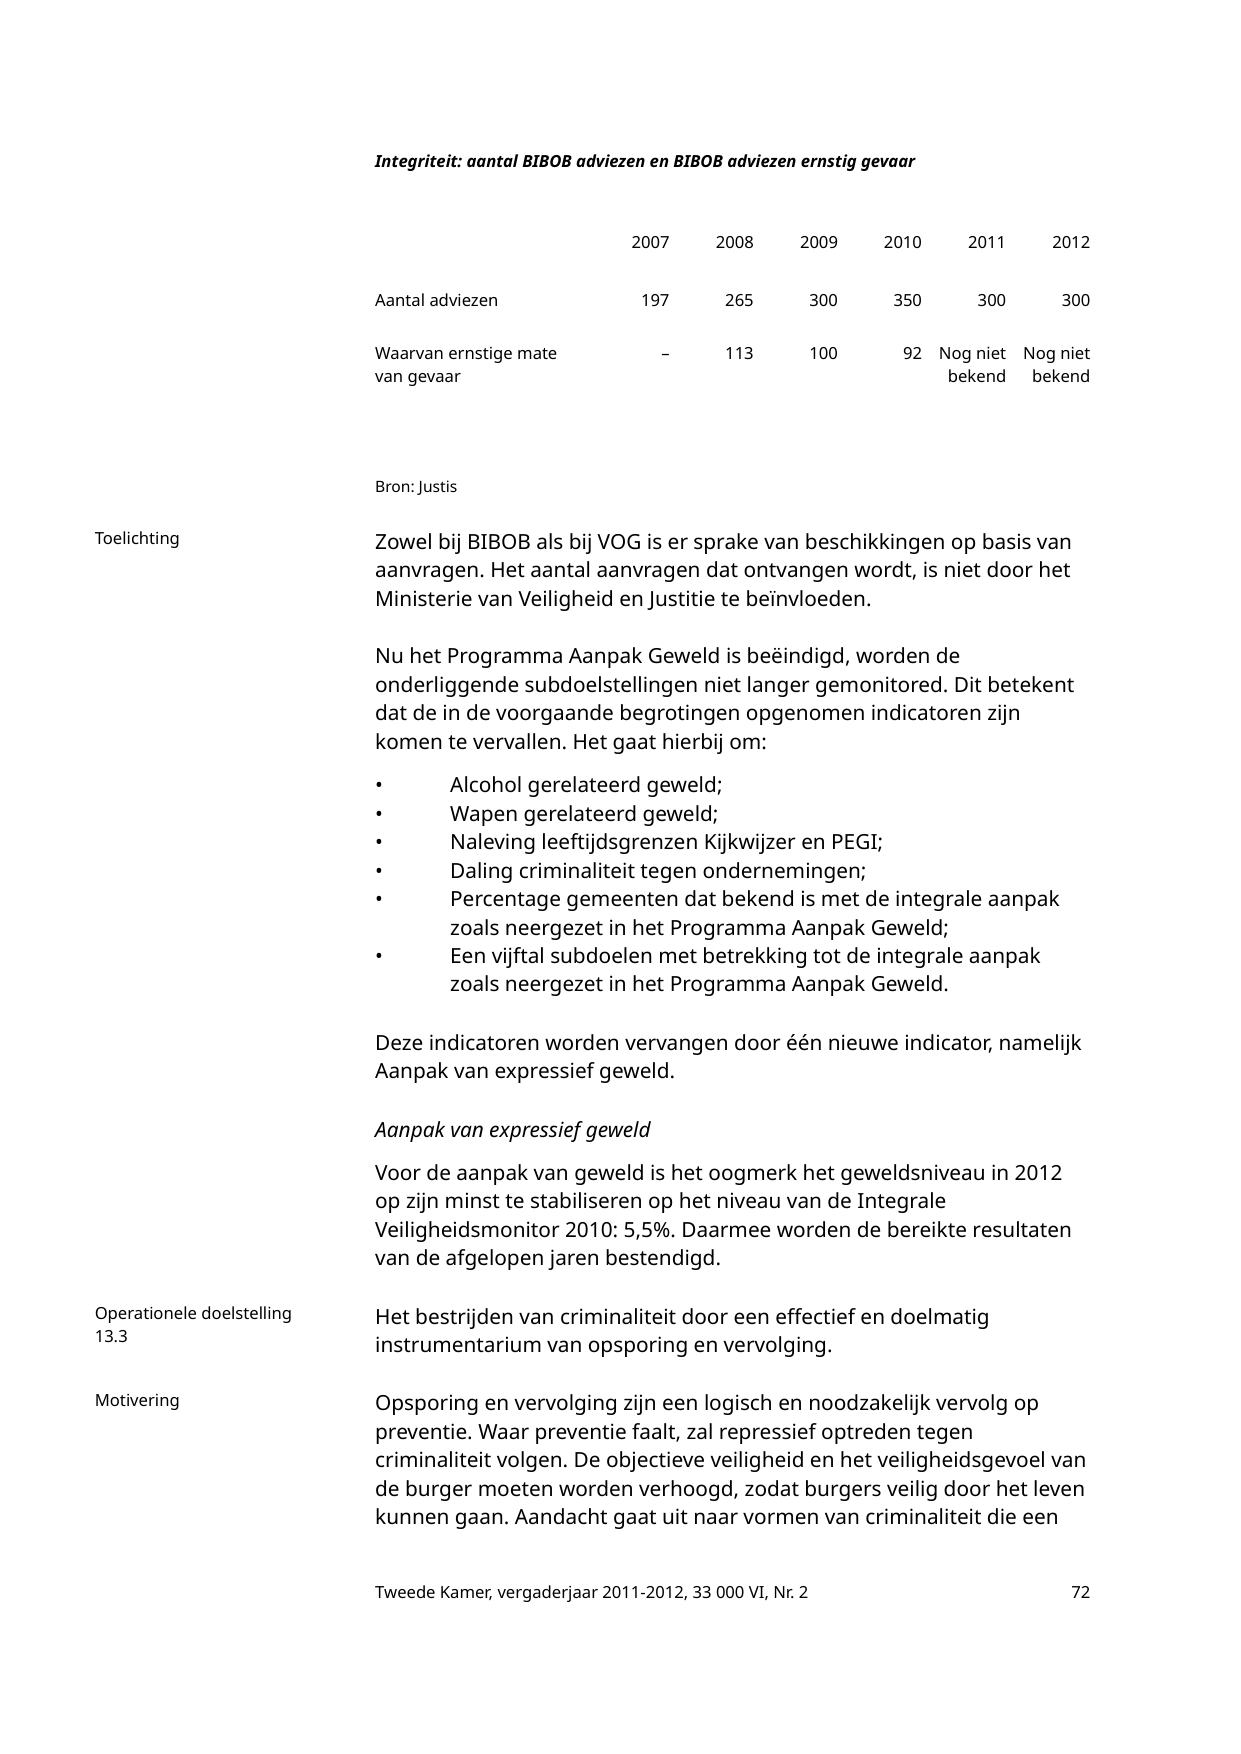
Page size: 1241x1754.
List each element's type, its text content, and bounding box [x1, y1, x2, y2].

text Het bestrijden van criminaliteit door een effectief en doelmatig instrumentarium van opsporing en vervolging. [375, 1302, 1090, 1359]
table_cell 350 [838, 289, 922, 342]
list Een vijftal subdoelen met betrekking tot de integrale aanpak zoals neergezet in het Programma Aanpak Geweld. [375, 941, 1090, 998]
table_header [375, 231, 585, 289]
text Deze indicatoren worden vervangen door één nieuwe indicator, namelijk Aanpak van expressief geweld. [375, 1028, 1090, 1085]
table_header 2012 [1006, 231, 1090, 289]
table_header 2009 [754, 231, 838, 289]
table_cell Nog niet bekend [922, 342, 1006, 417]
list Alcohol gerelateerd geweld; [375, 770, 1090, 799]
table_header 2011 [922, 231, 1006, 289]
table_cell 300 [1006, 289, 1090, 342]
table_cell 113 [669, 342, 753, 417]
table_header 2007 [585, 231, 669, 289]
table_cell 265 [669, 289, 753, 342]
text Zowel bij BIBOB als bij VOG is er sprake van beschikkingen op basis van aanvragen. Het aantal aanvragen dat ontvangen wordt, is niet door het Ministerie van Veiligheid en Justitie te beïnvloeden. [375, 527, 1090, 612]
list Percentage gemeenten dat bekend is met de integrale aanpak zoals neergezet in het Programma Aanpak Geweld; [375, 884, 1090, 941]
text Operationele doelstelling 13.3 [94, 1302, 328, 1347]
text Bron: Justis [375, 476, 1090, 497]
table_cell 100 [754, 342, 838, 417]
table_cell – [585, 342, 669, 417]
text Toelichting [94, 527, 328, 549]
text Voor de aanpak van geweld is het oogmerk het geweldsniveau in 2012 op zijn minst te stabiliseren op het niveau van de Integrale Veiligheidsmonitor 2010: 5,5%. Daarmee worden de bereikte resultaten van de afgelopen jaren bestendigd. [375, 1158, 1090, 1272]
table_cell Waarvan ernstige mate van gevaar [375, 342, 585, 417]
text Motivering [94, 1388, 328, 1411]
table_cell 300 [754, 289, 838, 342]
table_header 2008 [669, 231, 753, 289]
text Nu het Programma Aanpak Geweld is beëindigd, worden de onderliggende subdoelstellingen niet langer gemonitored. Dit betekent dat de in de voorgaande begrotingen opgenomen indicatoren zijn komen te vervallen. Het gaat hierbij om: [375, 642, 1090, 755]
text Aanpak van expressief geweld [375, 1115, 1090, 1143]
list Wapen gerelateerd geweld; [375, 799, 1090, 827]
text Integriteit: aantal BIBOB adviezen en BIBOB adviezen ernstig gevaar [375, 150, 1090, 173]
table_cell 92 [838, 342, 922, 417]
table_header 2010 [838, 231, 922, 289]
table_cell Nog niet bekend [1006, 342, 1090, 417]
table_cell Aantal adviezen [375, 289, 585, 342]
table_cell 300 [922, 289, 1006, 342]
text Opsporing en vervolging zijn een logisch en noodzakelijk vervolg op preventie. Waar preventie faalt, zal repressief optreden tegen criminaliteit volgen. De objectieve veiligheid en het veiligheidsgevoel van de burger moeten worden verhoogd, zodat burgers veilig door het leven kunnen gaan. Aandacht gaat uit naar vormen van criminaliteit die een [375, 1388, 1090, 1531]
table_cell 197 [585, 289, 669, 342]
list Daling criminaliteit tegen ondernemingen; [375, 856, 1090, 884]
list Naleving leeftijdsgrenzen Kijkwijzer en PEGI; [375, 827, 1090, 856]
